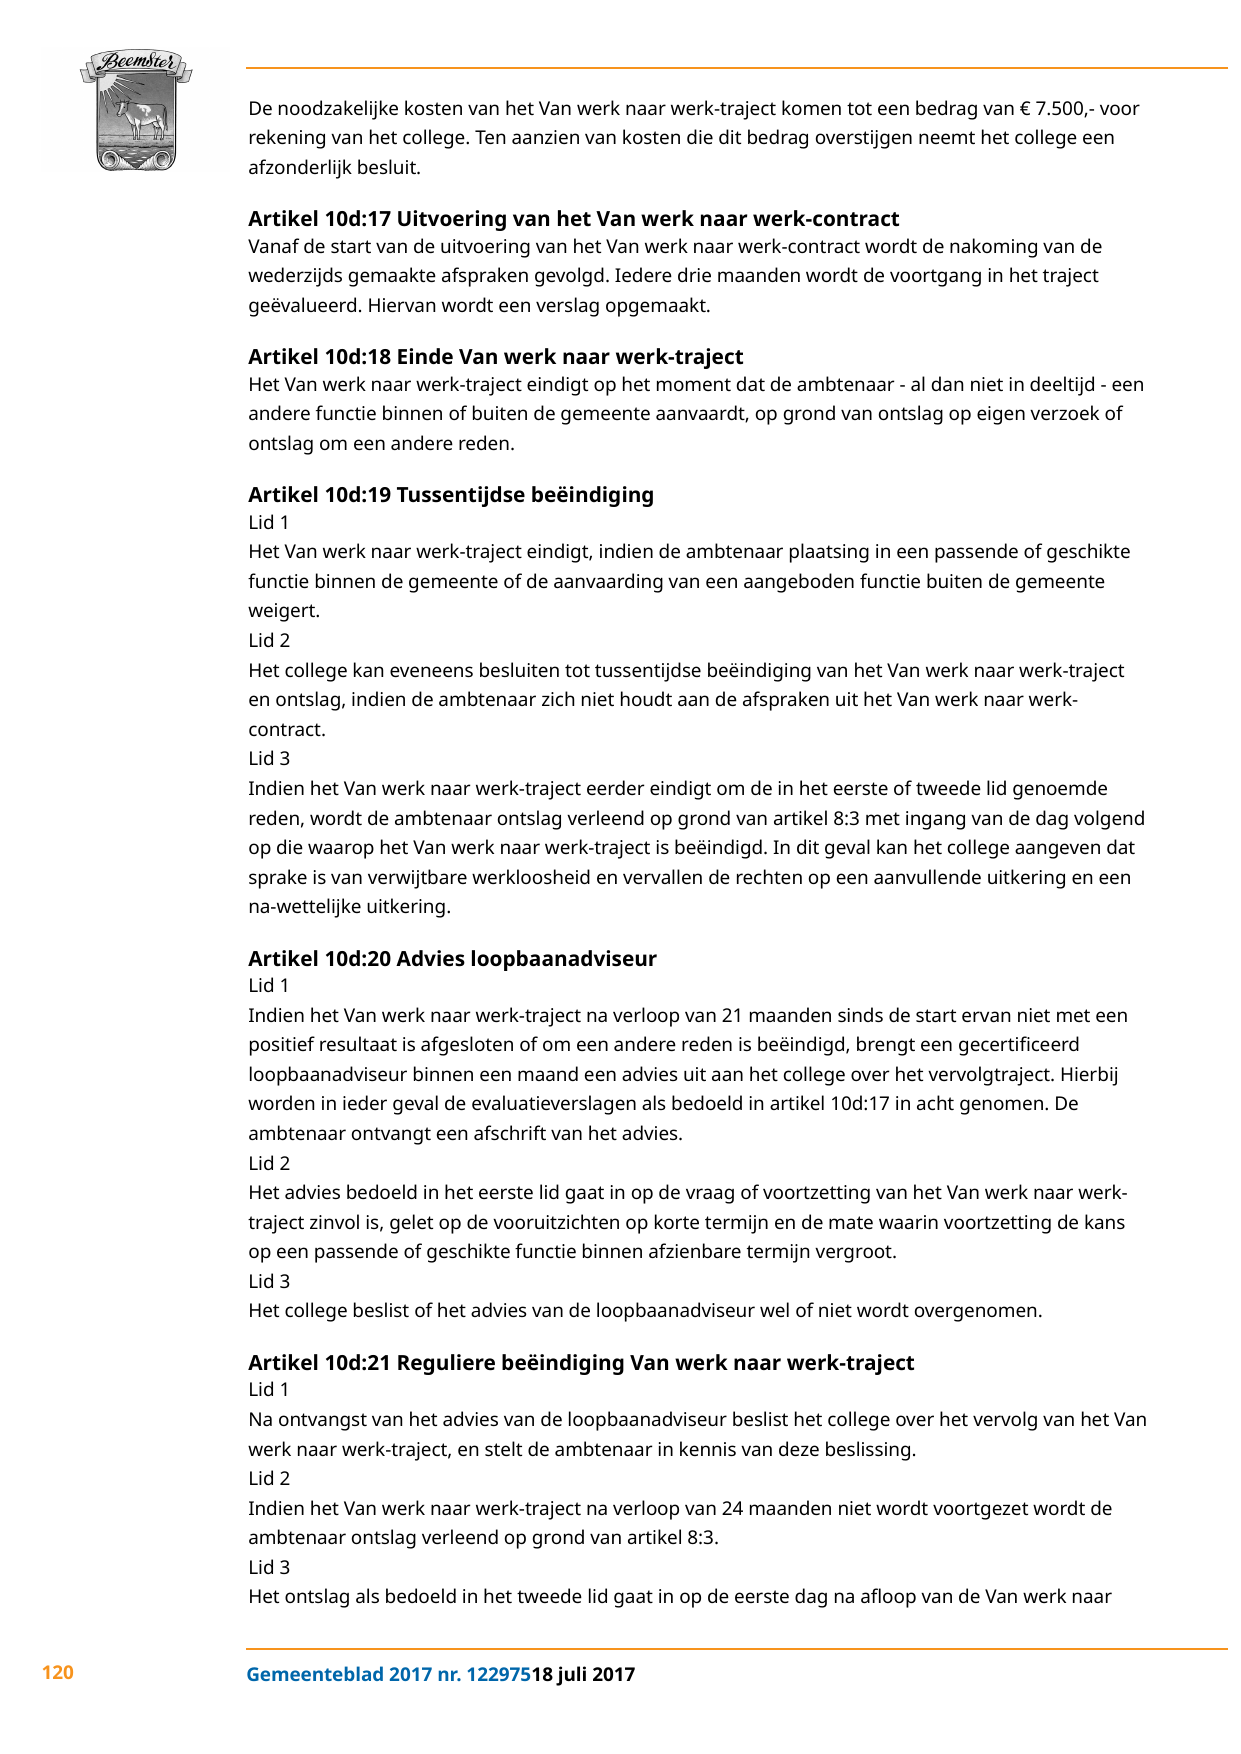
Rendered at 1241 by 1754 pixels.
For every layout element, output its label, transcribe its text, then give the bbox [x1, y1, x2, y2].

text Lid 2 [248, 1150, 1152, 1176]
text Indien het Van werk naar werk-traject eerder eindigt om de in het eerste of tweede lid genoemde reden, wordt de ambtenaar ontslag verleend op grond van artikel 8:3 met ingang van de dag volgend op die waarop het Van werk naar werk-traject is beëindigd. In dit geval kan het college aangeven dat sprake is van verwijtbare werkloosheid en vervallen de rechten op een aanvullende uitkering en een na-wettelijke uitkering. [248, 775, 1152, 919]
text De noodzakelijke kosten van het Van werk naar werk-traject komen tot een bedrag van € 7.500,- voor rekening van het college. Ten aanzien van kosten die dit bedrag overstijgen neemt het college een afzonderlijk besluit. [248, 95, 1152, 180]
text Indien het Van werk naar werk-traject na verloop van 21 maanden sinds de start ervan niet met een positief resultaat is afgesloten of om een andere reden is beëindigd, brengt een gecertificeerd loopbaanadviseur binnen een maand een advies uit aan het college over het vervolgtraject. Hierbij worden in ieder geval de evaluatieverslagen als bedoeld in artikel 10d:17 in acht genomen. De ambtenaar ontvangt een afschrift van het advies. [248, 1002, 1152, 1146]
text Artikel 10d:21 Reguliere beëindiging Van werk naar werk-traject [248, 1348, 1152, 1377]
text Na ontvangst van het advies van de loopbaanadviseur beslist het college over het vervolg van het Van werk naar werk-traject, en stelt de ambtenaar in kennis van deze beslissing. [248, 1406, 1152, 1461]
text Het Van werk naar werk-traject eindigt, indien de ambtenaar plaatsing in een passende of geschikte functie binnen de gemeente of de aanvaarding van een aangeboden functie buiten de gemeente weigert. [248, 538, 1152, 623]
text Lid 1 [248, 972, 1152, 998]
text Het college beslist of het advies van de loopbaanadviseur wel of niet wordt overgenomen. [248, 1298, 1152, 1323]
picture [41, 47, 231, 172]
text Vanaf de start van de uitvoering van het Van werk naar werk-contract wordt de nakoming van de wederzijds gemaakte afspraken gevolgd. Iedere drie maanden wordt de voortgang in het traject geëvalueerd. Hiervan wordt een verslag opgemaakt. [248, 233, 1152, 318]
text Artikel 10d:20 Advies loopbaanadviseur [248, 944, 1152, 972]
text Lid 2 [248, 1465, 1152, 1491]
text Lid 1 [248, 1377, 1152, 1402]
text Lid 3 [248, 746, 1152, 771]
text Lid 2 [248, 627, 1152, 653]
text Artikel 10d:18 Einde Van werk naar werk-traject [248, 342, 1152, 371]
text Het ontslag als bedoeld in het tweede lid gaat in op de eerste dag na afloop van de Van werk naar [248, 1584, 1152, 1609]
text Het advies bedoeld in het eerste lid gaat in op de vraag of voortzetting van het Van werk naar werk-traject zinvol is, gelet op de vooruitzichten op korte termijn en de mate waarin voortzetting de kans op een passende of geschikte functie binnen afzienbare termijn vergroot. [248, 1179, 1152, 1264]
text Lid 3 [248, 1268, 1152, 1294]
text Het Van werk naar werk-traject eindigt op het moment dat de ambtenaar - al dan niet in deeltijd - een andere functie binnen of buiten de gemeente aanvaardt, op grond van ontslag op eigen verzoek of ontslag om een andere reden. [248, 371, 1152, 456]
text Artikel 10d:19 Tussentijdse beëindiging [248, 480, 1152, 509]
text Lid 3 [248, 1554, 1152, 1580]
text Het college kan eveneens besluiten tot tussentijdse beëindiging van het Van werk naar werk-traject en ontslag, indien de ambtenaar zich niet houdt aan de afspraken uit het Van werk naar werk-contract. [248, 657, 1152, 742]
text Indien het Van werk naar werk-traject na verloop van 24 maanden niet wordt voortgezet wordt de ambtenaar ontslag verleend op grond van artikel 8:3. [248, 1495, 1152, 1550]
text Artikel 10d:17 Uitvoering van het Van werk naar werk-contract [248, 204, 1152, 233]
text Lid 1 [248, 509, 1152, 534]
